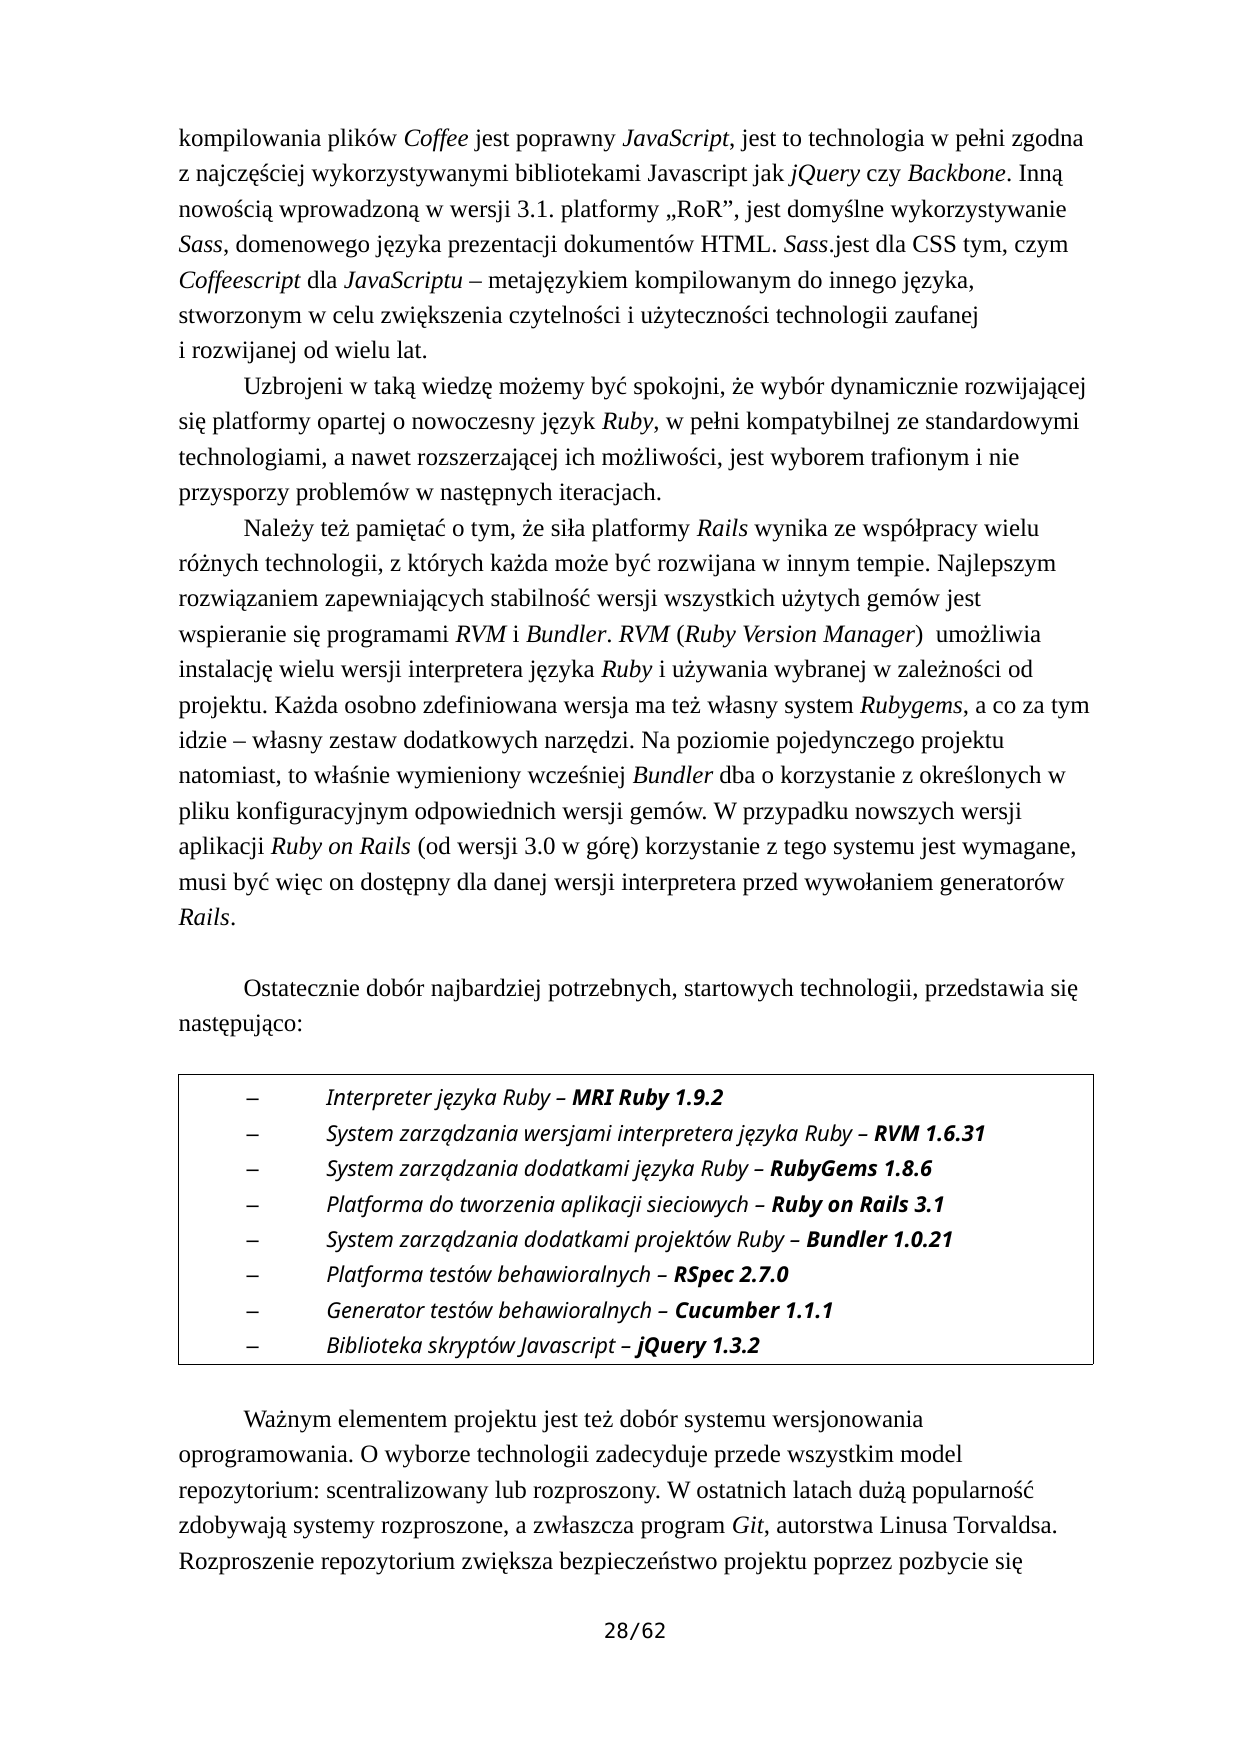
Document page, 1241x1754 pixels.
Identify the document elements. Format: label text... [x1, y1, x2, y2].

list System zarządzania dodatkami projektów Ruby – Bundler 1.0.21 [179, 1216, 1093, 1251]
text Uzbrojeni w taką wiedzę możemy być spokojni, że wybór dynamicznie rozwijającej się platformy opartej o nowoczesny język Ruby, w pełni kompatybilnej ze standardowymi technologiami, a nawet rozszerzającej ich możliwości, jest wyborem trafionym i nie przysporzy problemów w następnych iteracjach. [178, 366, 1093, 508]
list Interpreter języka Ruby – MRI Ruby 1.9.2 [179, 1075, 1093, 1110]
list Generator testów behawioralnych – Cucumber 1.1.1 [179, 1287, 1093, 1322]
list System zarządzania dodatkami języka Ruby – RubyGems 1.8.6 [179, 1145, 1093, 1181]
text Ostatecznie dobór najbardziej potrzebnych, startowych technologii, przedstawia się następująco: [178, 968, 1093, 1039]
text Należy też pamiętać o tym, że siła platformy Rails wynika ze współpracy wielu różnych technologii, z których każda może być rozwijana w innym tempie. Najlepszym rozwiązaniem zapewniających stabilność wersji wszystkich użytych gemów jest wspieranie się programami RVM i Bundler. RVM (Ruby Version Manager) umożliwia instalację wielu wersji interpretera języka Ruby i używania wybranej w zależności od projektu. Każda osobno zdefiniowana wersja ma też własny system Rubygems, a co za tym idzie – własny zestaw dodatkowych narzędzi. Na poziomie pojedynczego projektu natomiast, to właśnie wymieniony wcześniej Bundler dba o korzystanie z określonych w pliku konfiguracyjnym odpowiednich wersji gemów. W przypadku nowszych wersji aplikacji Ruby on Rails (od wersji 3.0 w górę) korzystanie z tego systemu jest wymagane, musi być więc on dostępny dla danej wersji interpretera przed wywołaniem generatorów Rails. [178, 508, 1093, 933]
text kompilowania plików Coffee jest poprawny JavaScript, jest to technologia w pełni zgodna z najczęściej wykorzystywanymi bibliotekami Javascript jak jQuery czy Backbone. Inną nowością wprowadzoną w wersji 3.1. platformy „RoR”, jest domyślne wykorzystywanie Sass, domenowego języka prezentacji dokumentów HTML. Sass.jest dla CSS tym, czym Coffeescript dla JavaScriptu – metajęzykiem kompilowanym do innego języka, stworzonym w celu zwiększenia czytelności i użyteczności technologii zaufanej i rozwijanej od wielu lat. [178, 118, 1093, 366]
list Platforma do tworzenia aplikacji sieciowych – Ruby on Rails 3.1 [179, 1181, 1093, 1216]
list Biblioteka skryptów Javascript – jQuery 1.3.2 [179, 1322, 1093, 1364]
list Platforma testów behawioralnych – RSpec 2.7.0 [179, 1251, 1093, 1287]
list System zarządzania wersjami interpretera języka Ruby – RVM 1.6.31 [179, 1110, 1093, 1145]
text Ważnym elementem projektu jest też dobór systemu wersjonowania oprogramowania. O wyborze technologii zadecyduje przede wszystkim model repozytorium: scentralizowany lub rozproszony. W ostatnich latach dużą popularność zdobywają systemy rozproszone, a zwłaszcza program Git, autorstwa Linusa Torvaldsa. Rozproszenie repozytorium zwiększa bezpieczeństwo projektu poprzez pozbycie się [178, 1399, 1093, 1576]
